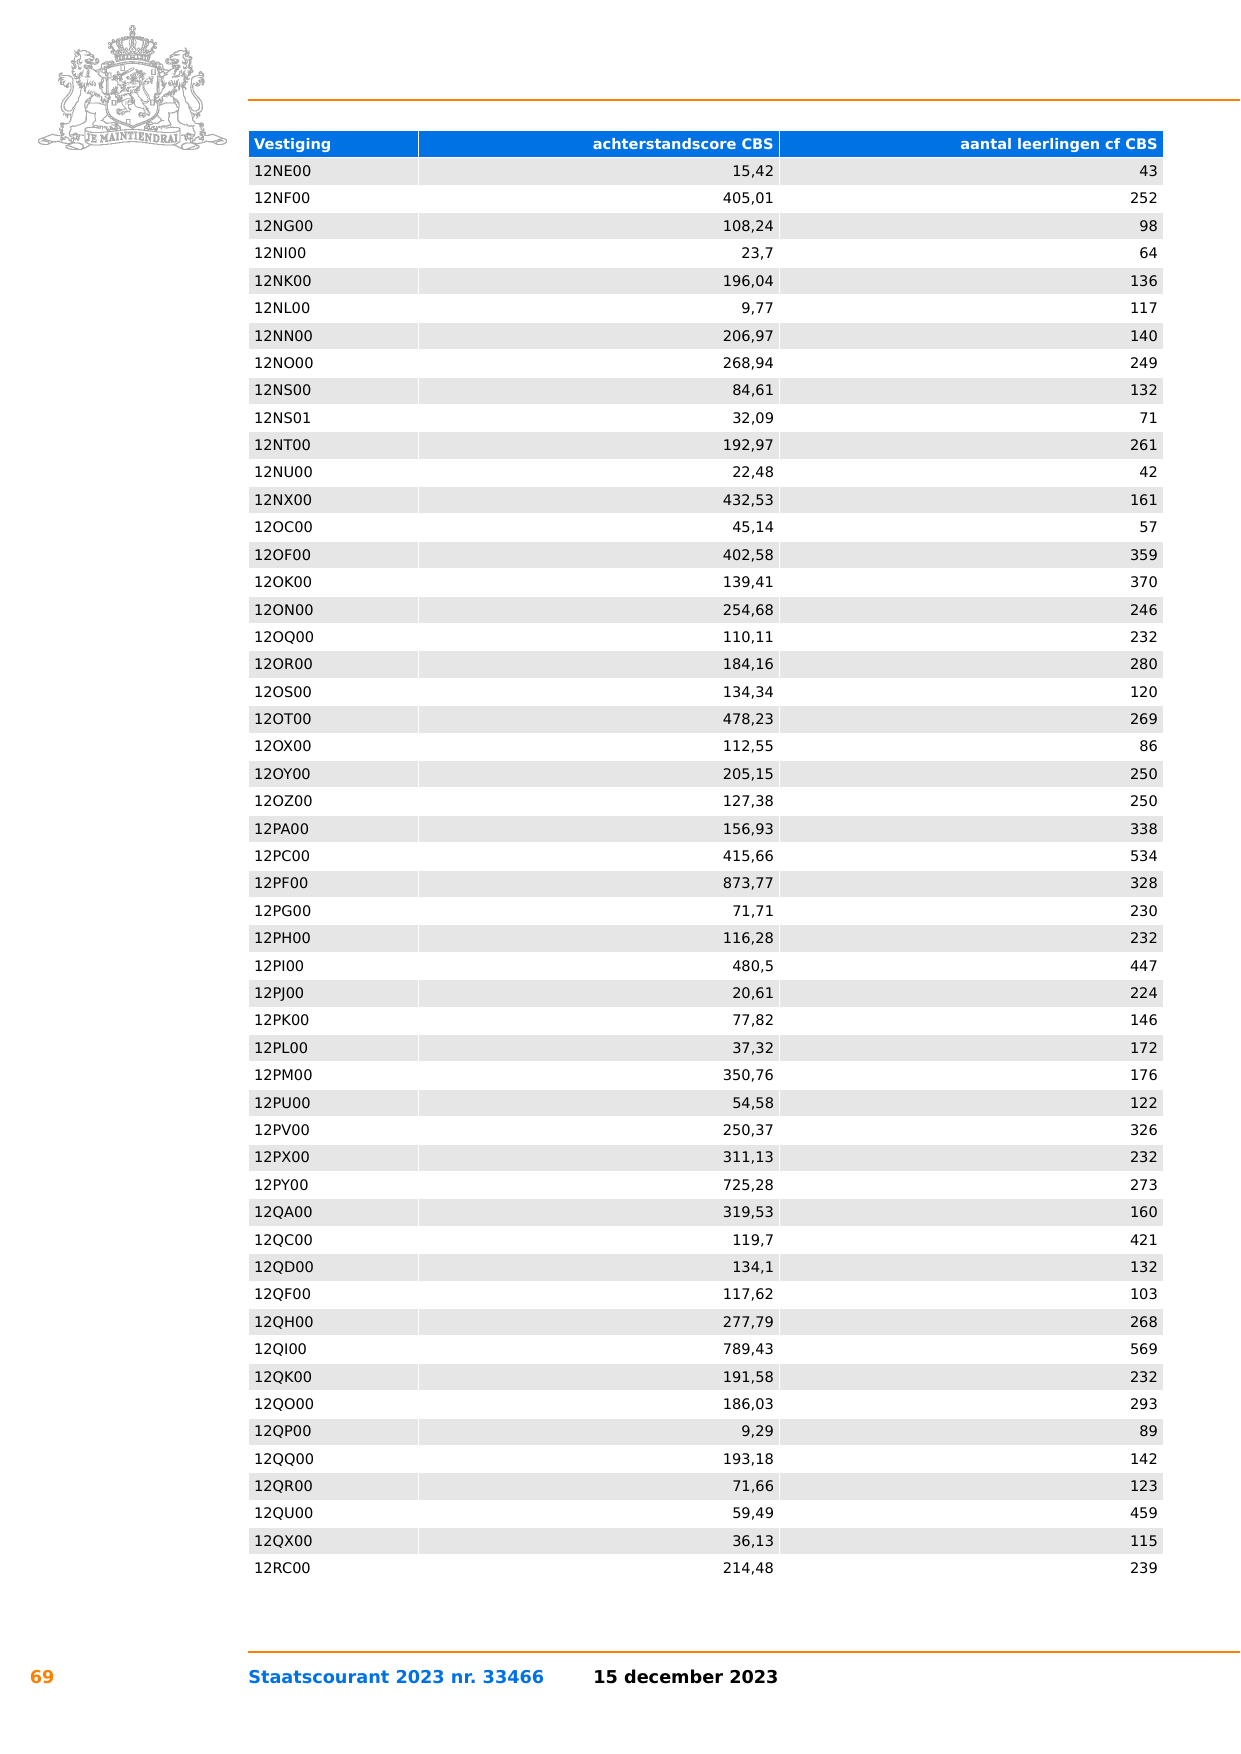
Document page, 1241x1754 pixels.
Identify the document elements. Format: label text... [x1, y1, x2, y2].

table_cell 232 [780, 1364, 1163, 1390]
table_cell 172 [780, 1035, 1163, 1061]
table_cell 12NS00 [249, 378, 418, 404]
table_cell 12NO00 [249, 350, 418, 376]
table_cell 57 [780, 515, 1163, 541]
table_cell 12PM00 [249, 1063, 418, 1089]
table_cell 127,38 [419, 789, 779, 815]
table_cell 214,48 [419, 1556, 779, 1582]
table_cell 98 [780, 213, 1163, 239]
table_cell 112,55 [419, 734, 779, 760]
table_cell 250 [780, 789, 1163, 815]
table_cell 277,79 [419, 1309, 779, 1335]
table_cell 311,13 [419, 1145, 779, 1171]
table_cell 132 [780, 378, 1163, 404]
table_header aantal leerlingen cf CBS [780, 131, 1163, 157]
table_cell 269 [780, 706, 1163, 733]
table_cell 273 [780, 1172, 1163, 1198]
table_cell 122 [780, 1090, 1163, 1116]
table_cell 12OS00 [249, 679, 418, 705]
table_cell 205,15 [419, 761, 779, 787]
table_cell 119,7 [419, 1227, 779, 1253]
table_cell 12QH00 [249, 1309, 418, 1335]
table_cell 64 [780, 241, 1163, 267]
table_cell 191,58 [419, 1364, 779, 1390]
table_cell 12NK00 [249, 268, 418, 294]
table_cell 252 [780, 186, 1163, 212]
table_cell 12PI00 [249, 953, 418, 979]
table_cell 293 [780, 1391, 1163, 1417]
table_cell 134,1 [419, 1254, 779, 1281]
table_cell 71,71 [419, 898, 779, 924]
table_cell 12NF00 [249, 186, 418, 212]
picture [38, 25, 227, 150]
table_cell 12NT00 [249, 432, 418, 459]
table_cell 12QX00 [249, 1528, 418, 1554]
table_cell 12OK00 [249, 569, 418, 596]
table_cell 12QR00 [249, 1473, 418, 1500]
table_cell 12QK00 [249, 1364, 418, 1390]
table_cell 12PK00 [249, 1008, 418, 1034]
table_cell 59,49 [419, 1501, 779, 1527]
table_cell 359 [780, 542, 1163, 568]
table_cell 9,77 [419, 295, 779, 322]
table_cell 12PV00 [249, 1117, 418, 1143]
table_cell 12OT00 [249, 706, 418, 733]
table_cell 139,41 [419, 569, 779, 596]
table_cell 12QA00 [249, 1199, 418, 1226]
table_cell 12OF00 [249, 542, 418, 568]
table_cell 12NS01 [249, 405, 418, 431]
table_cell 136 [780, 268, 1163, 294]
table_cell 12QO00 [249, 1391, 418, 1417]
table_cell 370 [780, 569, 1163, 596]
table_cell 405,01 [419, 186, 779, 212]
table_cell 176 [780, 1063, 1163, 1089]
table_cell 12PY00 [249, 1172, 418, 1198]
table_cell 12OY00 [249, 761, 418, 787]
table_cell 12PX00 [249, 1145, 418, 1171]
table_cell 12OZ00 [249, 789, 418, 815]
table_cell 261 [780, 432, 1163, 459]
table_cell 84,61 [419, 378, 779, 404]
table_cell 232 [780, 925, 1163, 952]
table_cell 12PH00 [249, 925, 418, 952]
table_cell 239 [780, 1556, 1163, 1582]
table_cell 12PC00 [249, 843, 418, 869]
table_cell 338 [780, 816, 1163, 842]
table_cell 132 [780, 1254, 1163, 1281]
table_cell 230 [780, 898, 1163, 924]
table_cell 415,66 [419, 843, 779, 869]
table_cell 12PA00 [249, 816, 418, 842]
table_cell 12PJ00 [249, 980, 418, 1007]
table_cell 142 [780, 1446, 1163, 1472]
table_cell 156,93 [419, 816, 779, 842]
table_cell 12QF00 [249, 1282, 418, 1308]
table_cell 569 [780, 1336, 1163, 1363]
table_cell 117,62 [419, 1282, 779, 1308]
table_cell 20,61 [419, 980, 779, 1007]
table_cell 12PL00 [249, 1035, 418, 1061]
table_cell 447 [780, 953, 1163, 979]
table_cell 36,13 [419, 1528, 779, 1554]
table_cell 110,11 [419, 624, 779, 650]
table_cell 134,34 [419, 679, 779, 705]
table_cell 23,7 [419, 241, 779, 267]
table_cell 319,53 [419, 1199, 779, 1226]
table_cell 12NG00 [249, 213, 418, 239]
table_cell 54,58 [419, 1090, 779, 1116]
table_cell 123 [780, 1473, 1163, 1500]
table_cell 186,03 [419, 1391, 779, 1417]
table_cell 184,16 [419, 651, 779, 678]
table_cell 250,37 [419, 1117, 779, 1143]
table_cell 254,68 [419, 597, 779, 623]
table_cell 45,14 [419, 515, 779, 541]
table_cell 115 [780, 1528, 1163, 1554]
table_cell 478,23 [419, 706, 779, 733]
table_cell 146 [780, 1008, 1163, 1034]
table_cell 12PU00 [249, 1090, 418, 1116]
table_cell 459 [780, 1501, 1163, 1527]
table_cell 32,09 [419, 405, 779, 431]
table_cell 480,5 [419, 953, 779, 979]
table_cell 232 [780, 624, 1163, 650]
table_cell 421 [780, 1227, 1163, 1253]
table_header Vestiging [249, 131, 418, 157]
table_cell 89 [780, 1419, 1163, 1445]
table_cell 873,77 [419, 871, 779, 897]
table_cell 37,32 [419, 1035, 779, 1061]
table_cell 12OQ00 [249, 624, 418, 650]
table_cell 280 [780, 651, 1163, 678]
table_cell 12NU00 [249, 460, 418, 486]
table_cell 12QD00 [249, 1254, 418, 1281]
table_cell 196,04 [419, 268, 779, 294]
table_cell 160 [780, 1199, 1163, 1226]
table_cell 42 [780, 460, 1163, 486]
table_cell 12QU00 [249, 1501, 418, 1527]
table_cell 12OR00 [249, 651, 418, 678]
table_cell 12PG00 [249, 898, 418, 924]
table_cell 326 [780, 1117, 1163, 1143]
table_cell 12NI00 [249, 241, 418, 267]
table_cell 725,28 [419, 1172, 779, 1198]
table_cell 534 [780, 843, 1163, 869]
table_cell 12OX00 [249, 734, 418, 760]
table_cell 103 [780, 1282, 1163, 1308]
table_cell 12NN00 [249, 323, 418, 349]
table_cell 161 [780, 487, 1163, 513]
table_cell 12NL00 [249, 295, 418, 322]
table_cell 193,18 [419, 1446, 779, 1472]
table_cell 77,82 [419, 1008, 779, 1034]
table_cell 9,29 [419, 1419, 779, 1445]
table_cell 12QQ00 [249, 1446, 418, 1472]
table_cell 432,53 [419, 487, 779, 513]
table_cell 12NE00 [249, 158, 418, 185]
table_cell 328 [780, 871, 1163, 897]
table_cell 192,97 [419, 432, 779, 459]
table_cell 268 [780, 1309, 1163, 1335]
table_cell 268,94 [419, 350, 779, 376]
table_cell 120 [780, 679, 1163, 705]
table_cell 43 [780, 158, 1163, 185]
table_cell 12ON00 [249, 597, 418, 623]
table_cell 140 [780, 323, 1163, 349]
table_cell 15,42 [419, 158, 779, 185]
table_cell 246 [780, 597, 1163, 623]
table_header achterstandscore CBS [419, 131, 779, 157]
table_cell 116,28 [419, 925, 779, 952]
table_cell 12PF00 [249, 871, 418, 897]
table_cell 402,58 [419, 542, 779, 568]
table_cell 117 [780, 295, 1163, 322]
table_cell 250 [780, 761, 1163, 787]
table_cell 22,48 [419, 460, 779, 486]
table_cell 12OC00 [249, 515, 418, 541]
table_cell 12QP00 [249, 1419, 418, 1445]
table_cell 12QI00 [249, 1336, 418, 1363]
table_cell 71,66 [419, 1473, 779, 1500]
table_cell 206,97 [419, 323, 779, 349]
table_cell 249 [780, 350, 1163, 376]
table_cell 232 [780, 1145, 1163, 1171]
table_cell 71 [780, 405, 1163, 431]
table_cell 12NX00 [249, 487, 418, 513]
table_cell 789,43 [419, 1336, 779, 1363]
table_cell 86 [780, 734, 1163, 760]
table_cell 12RC00 [249, 1556, 418, 1582]
table_cell 12QC00 [249, 1227, 418, 1253]
table_cell 108,24 [419, 213, 779, 239]
table_cell 350,76 [419, 1063, 779, 1089]
table_cell 224 [780, 980, 1163, 1007]
